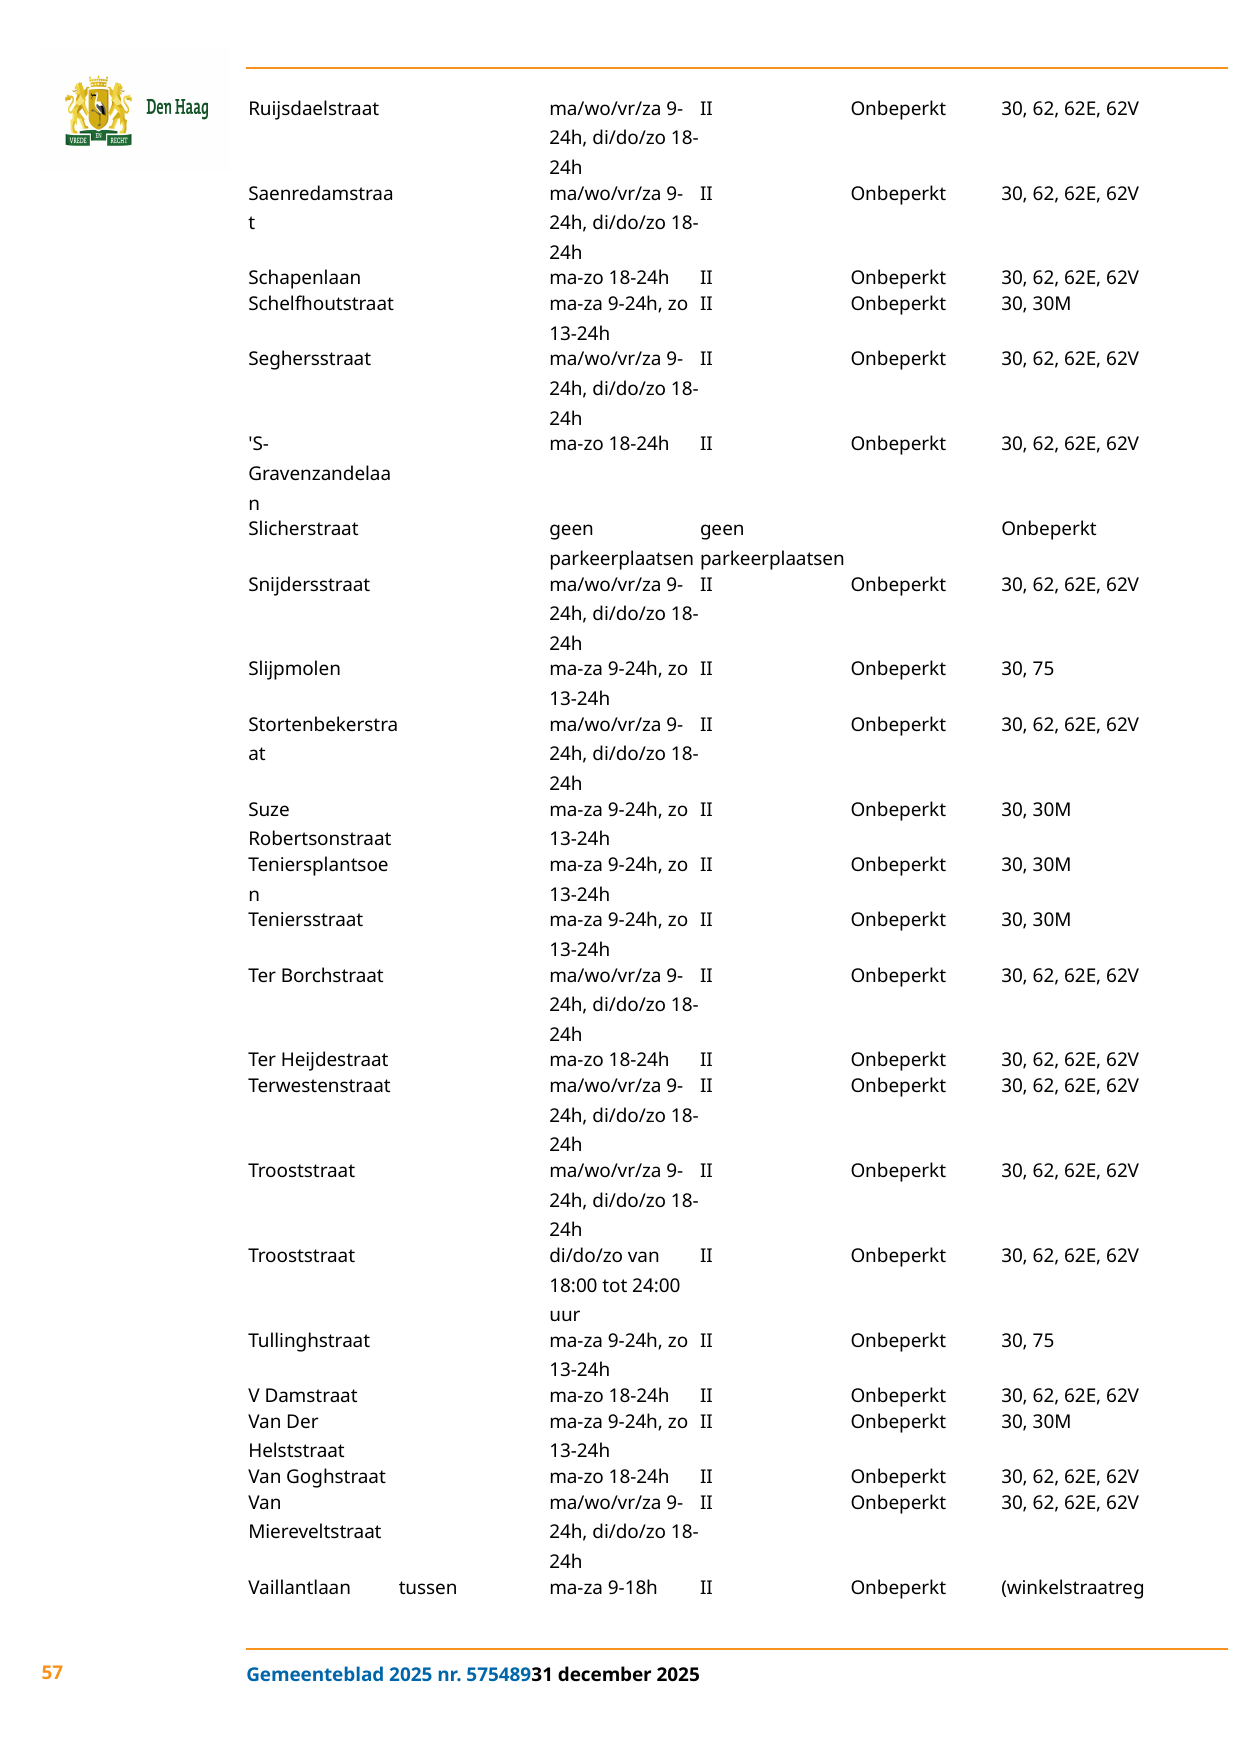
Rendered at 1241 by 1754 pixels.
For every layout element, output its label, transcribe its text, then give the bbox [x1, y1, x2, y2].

table_cell geen parkeerplaatsen [549, 515, 700, 571]
table_cell Onbeperkt [850, 1464, 1001, 1489]
table_cell [399, 265, 549, 290]
table_cell V Damstraat [248, 1383, 398, 1408]
table_cell Suze Robertsonstraat [248, 796, 398, 851]
table_cell [399, 346, 549, 431]
table_cell 30, 30M [1001, 290, 1152, 346]
table_cell Onbeperkt [850, 95, 1001, 180]
table_cell [399, 571, 549, 656]
table_cell II [700, 1327, 850, 1382]
table_cell [399, 1408, 549, 1463]
table_cell [399, 1242, 549, 1327]
table_cell ma-zo 18-24h [549, 265, 700, 290]
table_cell II [700, 656, 850, 711]
table_cell 30, 62, 62E, 62V [1001, 1464, 1152, 1489]
table_cell Van Der Helststraat [248, 1408, 398, 1463]
table_cell [399, 1383, 549, 1408]
table_cell di/do/zo van 18:00 tot 24:00 uur [549, 1242, 700, 1327]
table_cell Onbeperkt [850, 571, 1001, 656]
table_cell ma-za 9-24h, zo 13-24h [549, 1327, 700, 1382]
table_cell II [700, 265, 850, 290]
table_cell ma-zo 18-24h [549, 1047, 700, 1072]
table_cell 30, 62, 62E, 62V [1001, 571, 1152, 656]
table_cell ma-zo 18-24h [549, 1464, 700, 1489]
table_cell ma-za 9-24h, zo 13-24h [549, 796, 700, 851]
table_cell 30, 62, 62E, 62V [1001, 1383, 1152, 1408]
table_cell [399, 515, 549, 571]
table_cell 30, 62, 62E, 62V [1001, 346, 1152, 431]
table_cell Onbeperkt [850, 1383, 1001, 1408]
table_cell [399, 906, 549, 962]
table_cell Vaillantlaan [248, 1574, 398, 1600]
table_cell Trooststraat [248, 1242, 398, 1327]
table_cell [399, 290, 549, 346]
table_cell ma/wo/vr/za 9-24h, di/do/zo 18-24h [549, 95, 700, 180]
table_cell ma/wo/vr/za 9-24h, di/do/zo 18-24h [549, 711, 700, 796]
table_cell tussen [399, 1574, 549, 1600]
table_cell (winkelstraatreg [1001, 1574, 1152, 1600]
table_cell 'S-Gravenzandelaan [248, 431, 398, 515]
table_cell 30, 62, 62E, 62V [1001, 1489, 1152, 1574]
table_cell II [700, 290, 850, 346]
table_cell 30, 75 [1001, 656, 1152, 711]
table_cell Onbeperkt [850, 711, 1001, 796]
table_cell ma-zo 18-24h [549, 1383, 700, 1408]
table_cell Tullinghstraat [248, 1327, 398, 1382]
table_cell 30, 62, 62E, 62V [1001, 95, 1152, 180]
table_cell II [700, 1073, 850, 1157]
table_cell [399, 431, 549, 515]
table_cell ma/wo/vr/za 9-24h, di/do/zo 18-24h [549, 571, 700, 656]
table_cell II [700, 711, 850, 796]
table_cell geen parkeerplaatsen [700, 515, 850, 571]
table_cell 30, 30M [1001, 906, 1152, 962]
table_cell Onbeperkt [850, 1408, 1001, 1463]
table_cell 30, 62, 62E, 62V [1001, 962, 1152, 1047]
table_cell Onbeperkt [850, 1157, 1001, 1242]
table_cell 30, 62, 62E, 62V [1001, 711, 1152, 796]
table_cell 30, 62, 62E, 62V [1001, 1242, 1152, 1327]
table_cell Teniersstraat [248, 906, 398, 962]
table_cell ma/wo/vr/za 9-24h, di/do/zo 18-24h [549, 962, 700, 1047]
table_cell II [700, 962, 850, 1047]
table_cell 30, 62, 62E, 62V [1001, 1047, 1152, 1072]
table_cell ma-za 9-24h, zo 13-24h [549, 906, 700, 962]
table_cell Van Goghstraat [248, 1464, 398, 1489]
table_cell [399, 1464, 549, 1489]
table_cell Slijpmolen [248, 656, 398, 711]
table_cell [399, 1047, 549, 1072]
table_cell II [700, 796, 850, 851]
table_cell ma/wo/vr/za 9-24h, di/do/zo 18-24h [549, 1489, 700, 1574]
table_cell ma-za 9-24h, zo 13-24h [549, 656, 700, 711]
table_cell [399, 95, 549, 180]
table_cell Onbeperkt [850, 851, 1001, 906]
table_cell [399, 180, 549, 264]
table_cell II [700, 1047, 850, 1072]
table_cell ma-za 9-18h [549, 1574, 700, 1600]
table_cell Slicherstraat [248, 515, 398, 571]
table_cell II [700, 571, 850, 656]
table_cell [399, 962, 549, 1047]
table_cell Onbeperkt [850, 431, 1001, 515]
table_cell 30, 62, 62E, 62V [1001, 180, 1152, 264]
table_cell Onbeperkt [850, 180, 1001, 264]
table_cell Onbeperkt [850, 1574, 1001, 1600]
table_cell 30, 62, 62E, 62V [1001, 265, 1152, 290]
table_cell Seghersstraat [248, 346, 398, 431]
table_cell 30, 30M [1001, 796, 1152, 851]
table_cell Onbeperkt [850, 796, 1001, 851]
table_cell [399, 1489, 549, 1574]
table_cell [399, 1157, 549, 1242]
table_cell Saenredamstraat [248, 180, 398, 264]
table_cell ma-za 9-24h, zo 13-24h [549, 290, 700, 346]
table_cell ma/wo/vr/za 9-24h, di/do/zo 18-24h [549, 1073, 700, 1157]
table_cell 30, 75 [1001, 1327, 1152, 1382]
table_cell Ter Borchstraat [248, 962, 398, 1047]
table_cell ma/wo/vr/za 9-24h, di/do/zo 18-24h [549, 346, 700, 431]
table_cell Onbeperkt [850, 1047, 1001, 1072]
table_cell Teniersplantsoen [248, 851, 398, 906]
table_cell ma-zo 18-24h [549, 431, 700, 515]
table_cell Onbeperkt [850, 1489, 1001, 1574]
table_cell Snijdersstraat [248, 571, 398, 656]
table_cell Onbeperkt [1001, 515, 1152, 571]
table_cell [399, 711, 549, 796]
table_cell ma/wo/vr/za 9-24h, di/do/zo 18-24h [549, 180, 700, 264]
table_cell 30, 30M [1001, 851, 1152, 906]
table_cell II [700, 1242, 850, 1327]
table_cell Onbeperkt [850, 1073, 1001, 1157]
table_cell II [700, 906, 850, 962]
table_cell 30, 62, 62E, 62V [1001, 431, 1152, 515]
table_cell II [700, 346, 850, 431]
table_cell Trooststraat [248, 1157, 398, 1242]
table_cell II [700, 1157, 850, 1242]
table_cell Onbeperkt [850, 656, 1001, 711]
table_cell II [700, 1408, 850, 1463]
table_cell [399, 1073, 549, 1157]
table_cell Onbeperkt [850, 962, 1001, 1047]
table_cell [399, 656, 549, 711]
table_cell Onbeperkt [850, 346, 1001, 431]
table_cell Onbeperkt [850, 1242, 1001, 1327]
table_cell ma/wo/vr/za 9-24h, di/do/zo 18-24h [549, 1157, 700, 1242]
table_cell [399, 851, 549, 906]
table_cell II [700, 180, 850, 264]
table_cell II [700, 431, 850, 515]
table_cell ma-za 9-24h, zo 13-24h [549, 851, 700, 906]
table_cell Schelfhoutstraat [248, 290, 398, 346]
table_cell Ruijsdaelstraat [248, 95, 398, 180]
table_cell [399, 1327, 549, 1382]
table_cell [399, 796, 549, 851]
picture [41, 47, 231, 172]
table_cell Onbeperkt [850, 290, 1001, 346]
table_cell Onbeperkt [850, 906, 1001, 962]
table_cell II [700, 1464, 850, 1489]
table_cell II [700, 1383, 850, 1408]
table_cell II [700, 851, 850, 906]
table_cell II [700, 1574, 850, 1600]
table_cell Onbeperkt [850, 1327, 1001, 1382]
table_cell Schapenlaan [248, 265, 398, 290]
table_cell Terwestenstraat [248, 1073, 398, 1157]
table_cell Onbeperkt [850, 265, 1001, 290]
table_cell 30, 62, 62E, 62V [1001, 1073, 1152, 1157]
table_cell Stortenbekerstraat [248, 711, 398, 796]
table_cell II [700, 1489, 850, 1574]
table_cell II [700, 95, 850, 180]
table_cell ma-za 9-24h, zo 13-24h [549, 1408, 700, 1463]
table_cell 30, 30M [1001, 1408, 1152, 1463]
table_cell Van Miereveltstraat [248, 1489, 398, 1574]
table_cell Ter Heijdestraat [248, 1047, 398, 1072]
table_cell [850, 515, 1001, 571]
table_cell 30, 62, 62E, 62V [1001, 1157, 1152, 1242]
